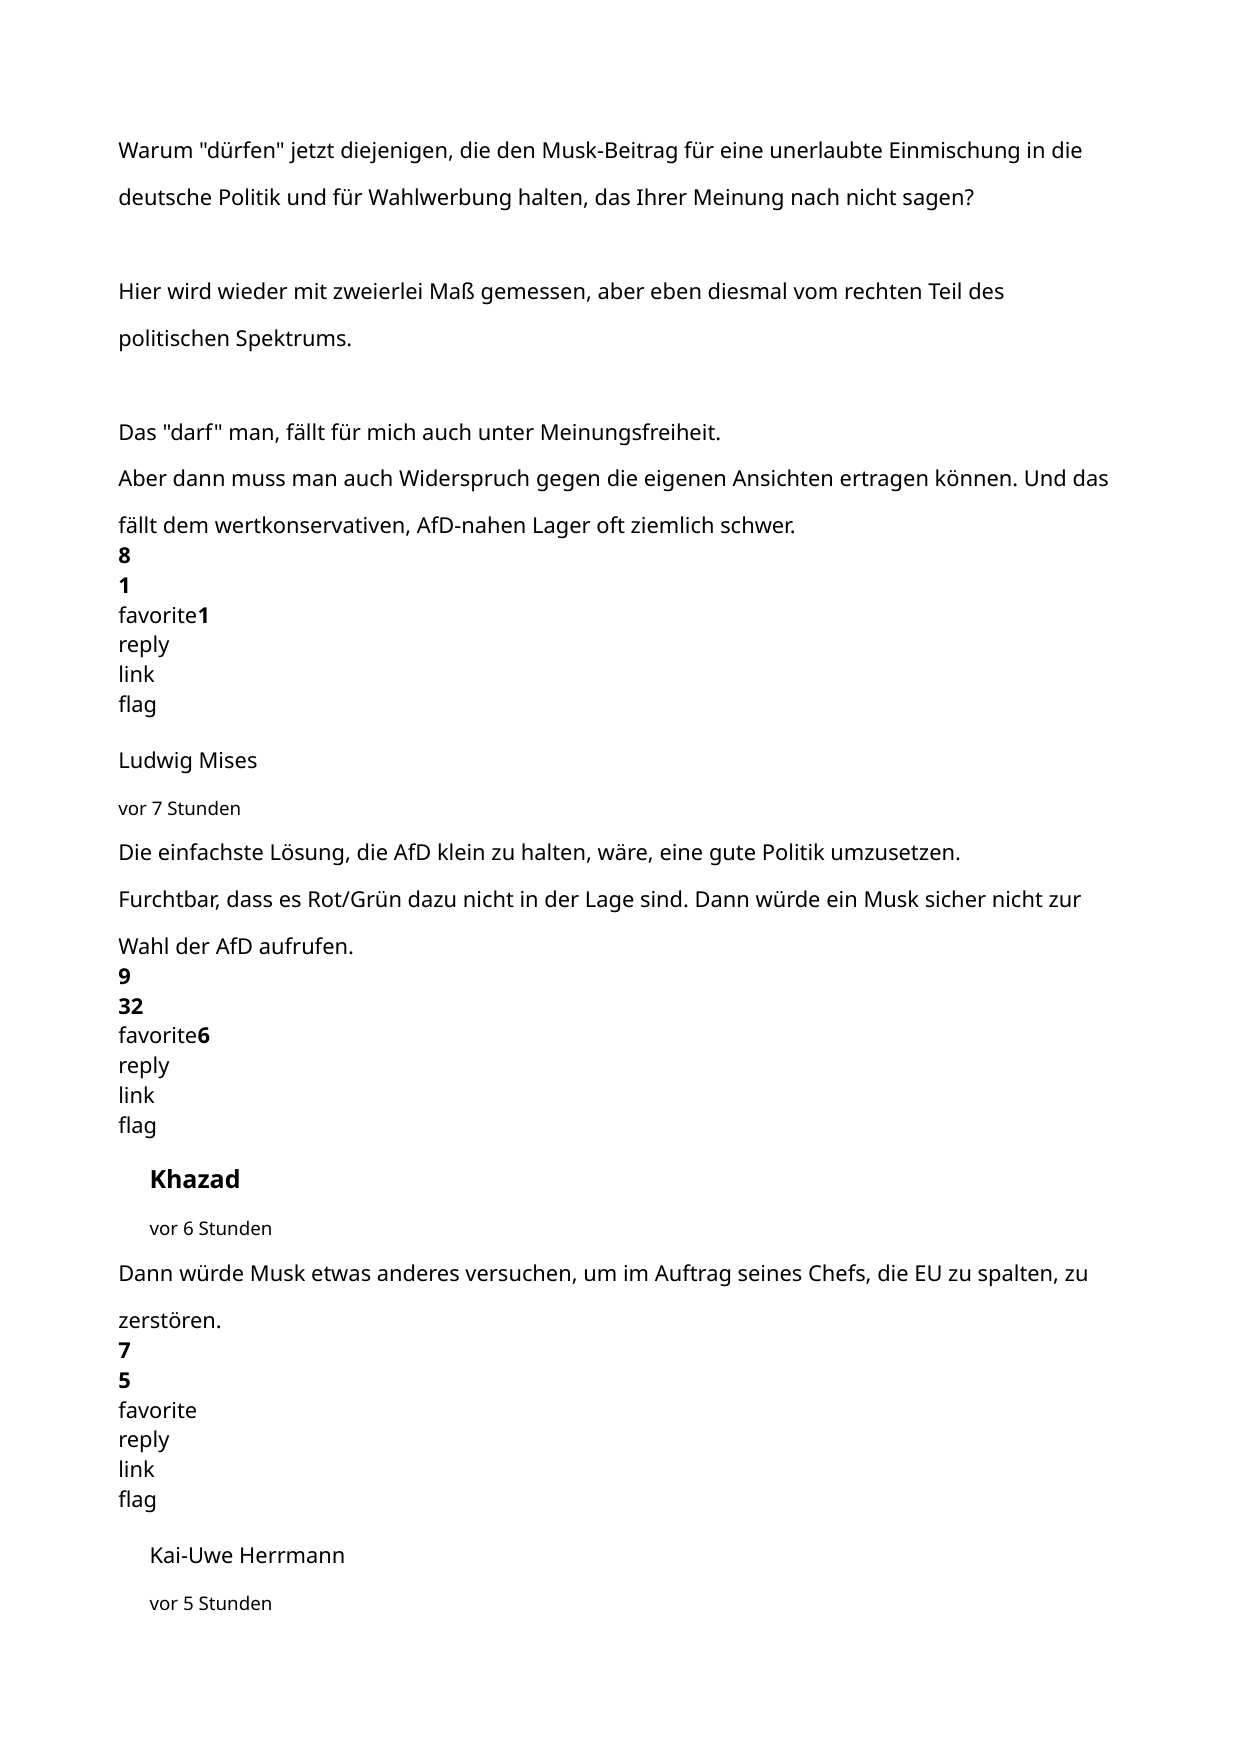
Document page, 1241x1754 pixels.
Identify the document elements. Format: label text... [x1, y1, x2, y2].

text Dann würde Musk etwas anderes versuchen, um im Auftrag seines Chefs, die EU zu spalten, zu zerstören. [118, 1241, 1122, 1335]
text link [118, 659, 1122, 689]
text reply [118, 1424, 1122, 1454]
text favorite [118, 1394, 1122, 1424]
text 5 [118, 1365, 1122, 1394]
text Kai-Uwe Herrmann [149, 1529, 1114, 1570]
text flag [118, 1110, 1122, 1140]
text link [118, 1080, 1122, 1110]
text reply [118, 629, 1122, 659]
text 32 [118, 991, 1122, 1021]
text Warum "dürfen" jetzt diejenigen, die den Musk-Beitrag für eine unerlaubte Einmischung in die deutsche Politik und für Wahlwerbung halten, das Ihrer Meinung nach nicht sagen? Hier wird wieder mit zweierlei Maß gemessen, aber eben diesmal vom rechten Teil des politischen Spektrums. Das "darf" man, fällt für mich auch unter Meinungsfreiheit. Aber dann muss man auch Widerspruch gegen die eigenen Ansichten ertragen können. Und das fällt dem wertkonservativen, AfD-nahen Lager oft ziemlich schwer. [118, 118, 1122, 540]
text Die einfachste Lösung, die AfD klein zu halten, wäre, eine gute Politik umzusetzen. Furchtbar, dass es Rot/Grün dazu nicht in der Lage sind. Dann würde ein Musk sicher nicht zur Wahl der AfD aufrufen. [118, 820, 1122, 961]
text 7 [118, 1335, 1122, 1365]
text link [118, 1454, 1122, 1484]
text reply [118, 1050, 1122, 1080]
text vor 7 Stunden [118, 791, 1122, 820]
text flag [118, 1484, 1122, 1514]
text 8 [118, 540, 1122, 570]
text vor 6 Stunden [149, 1212, 1122, 1241]
text vor 5 Stunden [149, 1586, 1122, 1615]
text Ludwig Mises [118, 734, 1114, 775]
text flag [118, 689, 1122, 719]
text 9 [118, 961, 1122, 991]
text favorite1 [118, 599, 1122, 629]
text Khazad [149, 1155, 1114, 1196]
text favorite6 [118, 1021, 1122, 1050]
text 1 [118, 570, 1122, 599]
